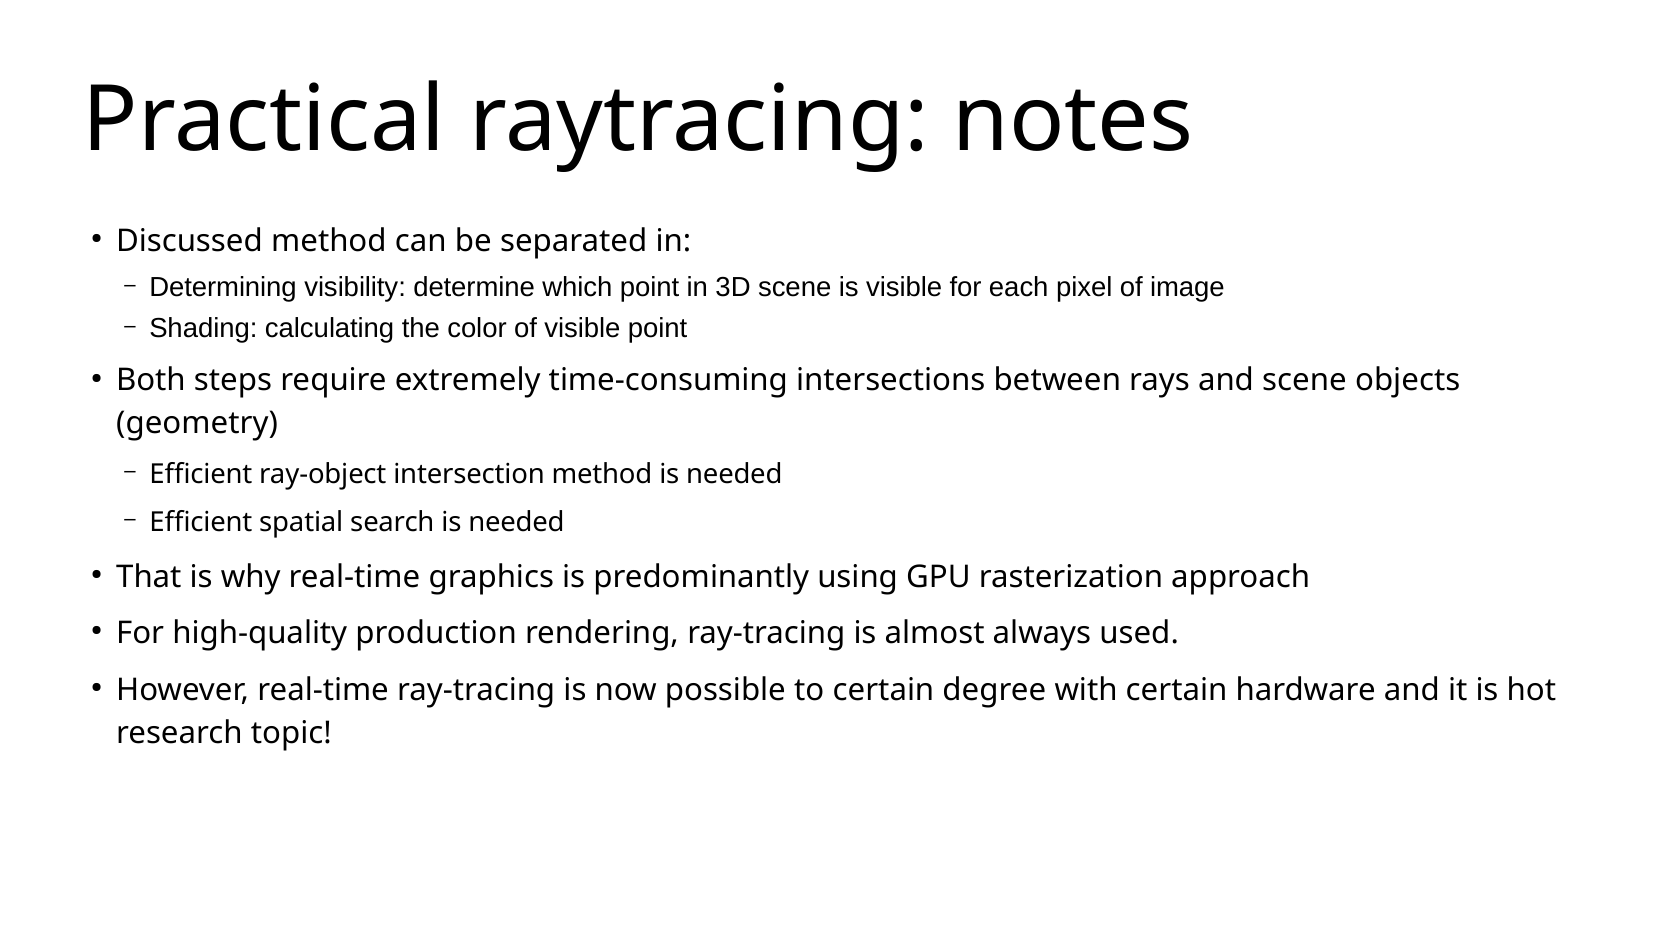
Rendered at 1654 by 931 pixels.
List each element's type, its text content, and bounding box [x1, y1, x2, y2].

title Practical raytracing: notes [82, 37, 1571, 193]
list Discussed method can be separated in: Determining visibility: determine which point in 3D scene is visible for each pixel of image Shading: calculating the color of visible point Both steps require extremely time-consuming intersections between rays and scene objects (geometry) Efficient ray-object intersection method is needed Efficient spatial search is needed That is why real-time graphics is predominantly using GPU rasterization approach For high-quality production rendering, ray-tracing is almost always used. However, real-time ray-tracing is now possible to certain degree with certain hardware and it is hot research topic! [82, 217, 1571, 758]
